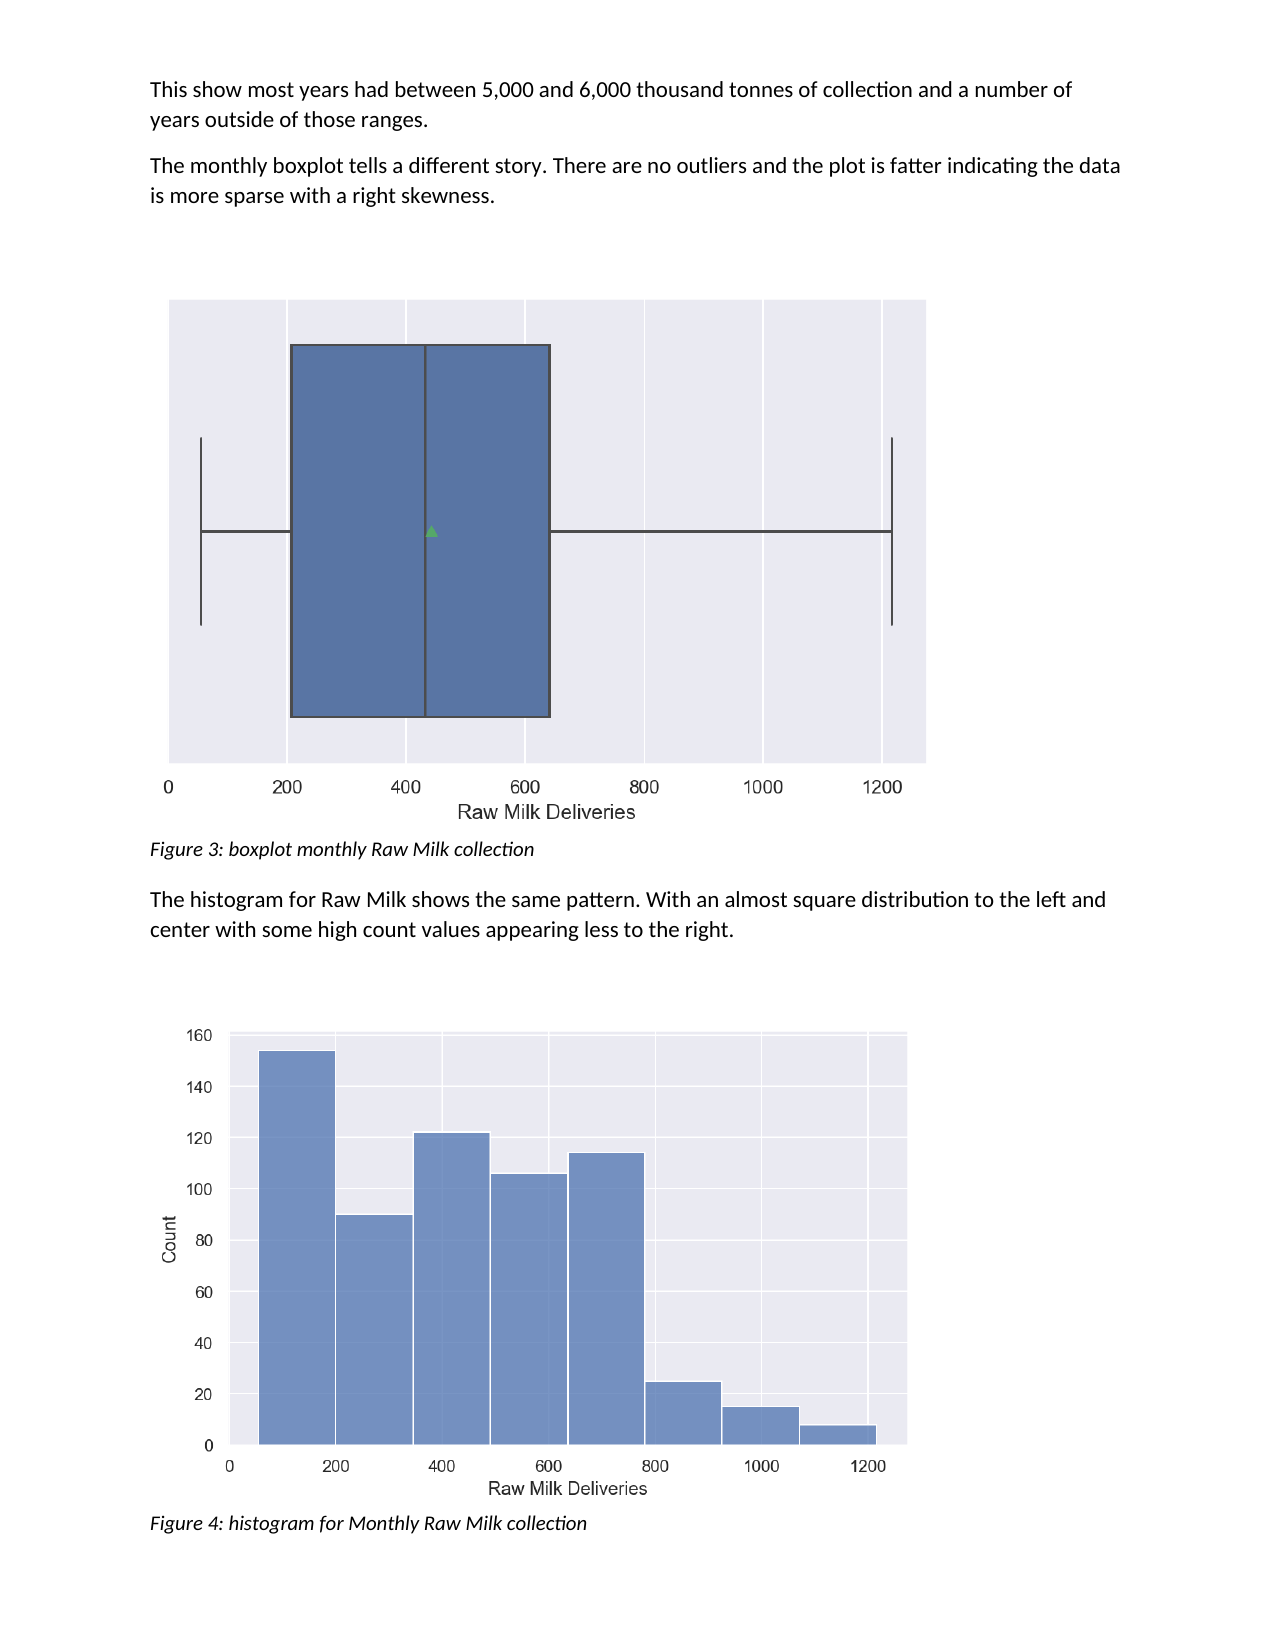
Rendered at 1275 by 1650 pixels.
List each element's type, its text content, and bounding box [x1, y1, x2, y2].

text The monthly boxplot tells a different story. There are no outliers and the plot is fatter indicating the data is more sparse with a right skewness. [150, 151, 1125, 209]
text This show most years had between 5,000 and 6,000 thousand tonnes of collection and a number of years outside of those ranges. [150, 75, 1125, 133]
text The histogram for Raw Milk shows the same pattern. With an almost square distribution to the left and center with some high count values appearing less to the right. [150, 886, 1125, 943]
text Figure 4: histogram for Monthly Raw Milk collection [150, 1509, 918, 1536]
picture [150, 1018, 918, 1509]
picture [150, 287, 938, 835]
text Figure 3: boxplot monthly Raw Milk collection [150, 835, 938, 861]
